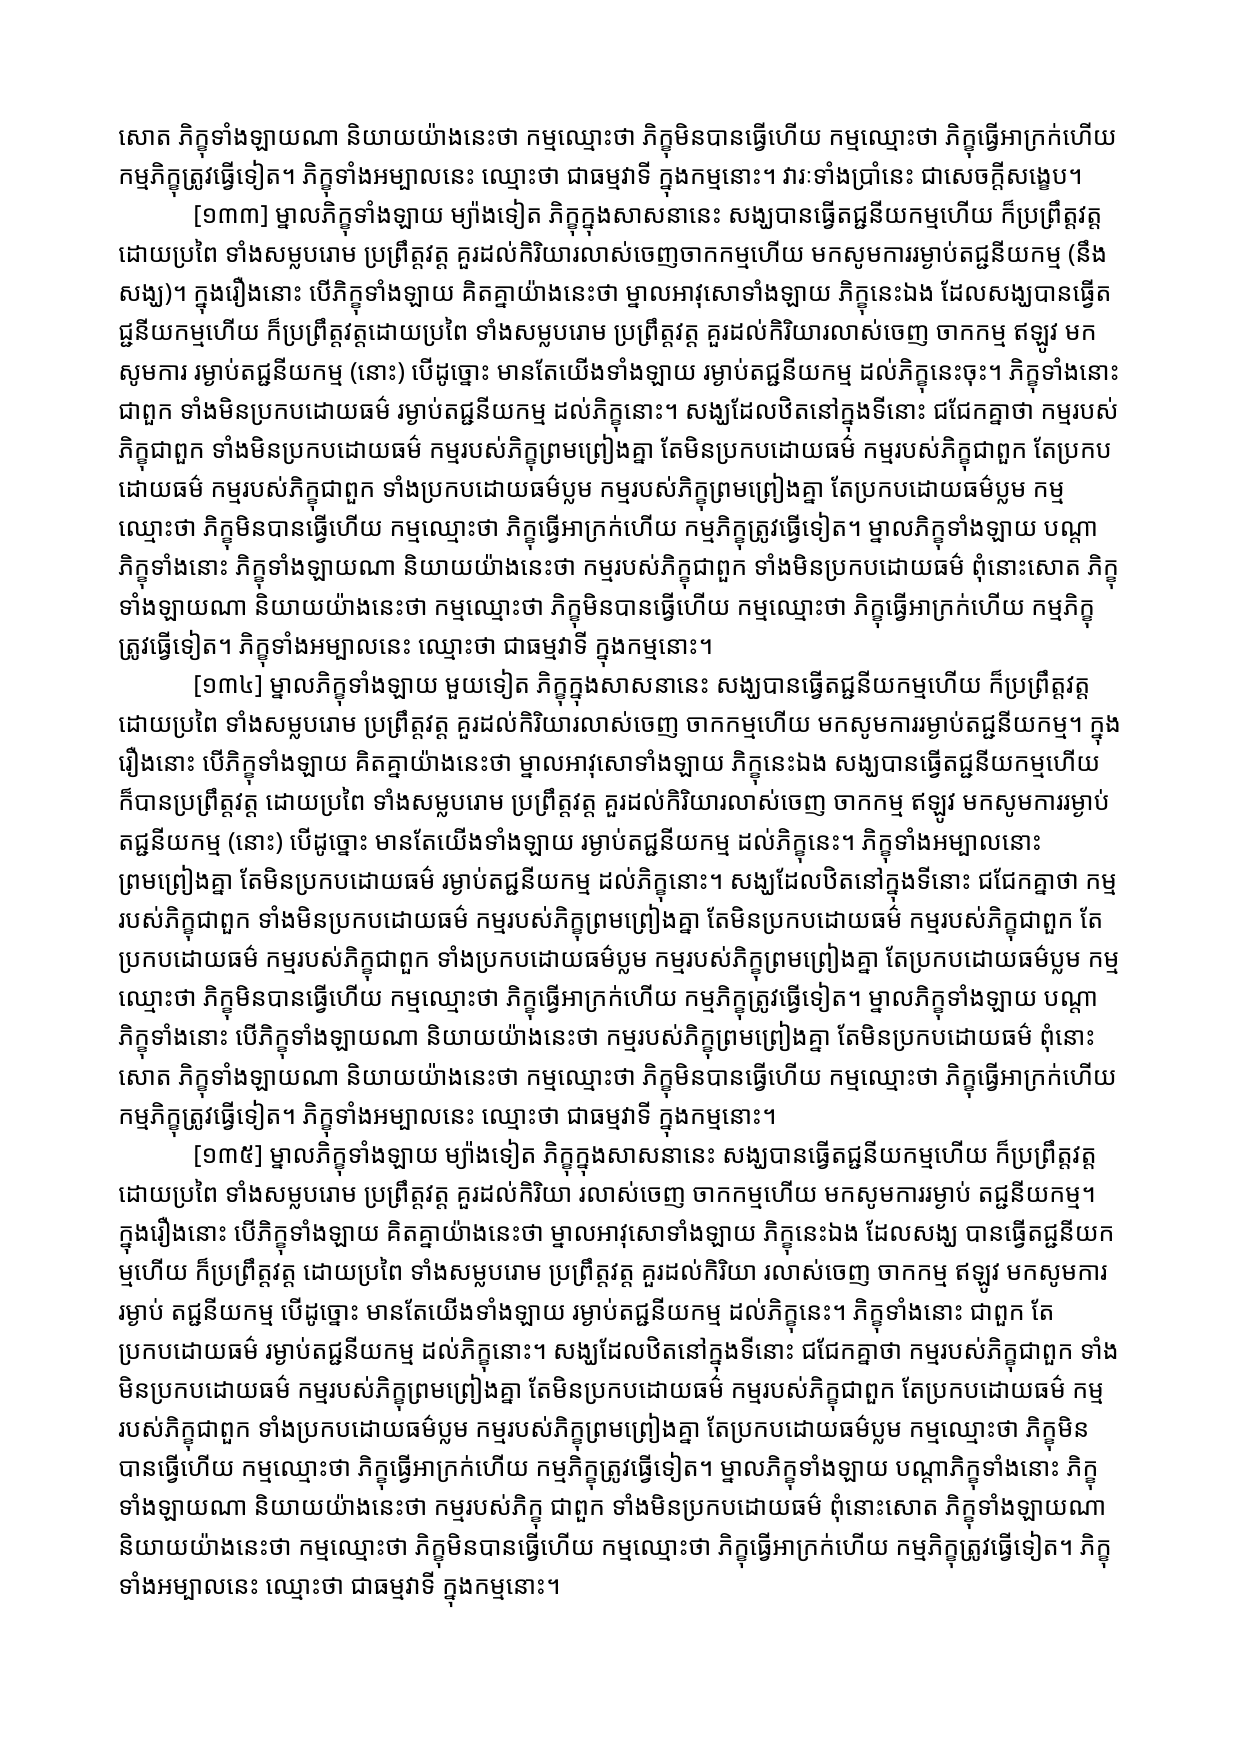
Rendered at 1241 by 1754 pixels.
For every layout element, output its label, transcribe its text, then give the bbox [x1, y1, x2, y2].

text [១៣៤] ម្នាលភិក្ខុទាំងឡាយ មួយទៀត ភិក្ខុក្នុងសាសនានេះ សង្ឃបានធ្វើ​តជ្ជនីយកម្ម​ហើយ ក៏ប្រព្រឹត្តវត្តដោយប្រពៃ ទាំងសម្លបរោម ប្រព្រឹត្តវត្ត គួរដល់​កិរិយា​រលាស់ចេញ​ ចាក​កម្មហើយ មកសូមការរម្ងាប់តជ្ជនីយកម្ម។ ក្នុងរឿងនោះ បើភិក្ខុទាំងឡាយ គិតគ្នាយ៉ាង​នេះថា ម្នាល​អាវុសោ​ទាំងឡាយ ភិក្ខុនេះឯង សង្ឃបានធ្វើតជ្ជនីយកម្មហើយ ក៏បានប្រព្រឹត្តវត្ត ដោយ​ប្រពៃ ទាំងសម្លបរោម ប្រព្រឹត្តវត្ត គួរដល់​កិរិយា​រលាស់ចេញ ​ចាកកម្ម ឥឡូវ មកសូម​ការរម្ងាប់​តជ្ជនីយកម្ម (នោះ) បើដូច្នោះ មានតែយើង​ទាំងឡាយ រម្ងាប់តជ្ជនីយកម្ម ដល់ភិក្ខុនេះ។ ភិក្ខុទាំង​អម្បាលនោះ ព្រមព្រៀងគ្នា តែមិនប្រកបដោយធម៌ រម្ងាប់តជ្ជនីយកម្ម ដល់ភិក្ខុនោះ។ សង្ឃដែល​ឋិត​នៅក្នុងទីនោះ ជជែកគ្នាថា កម្មរបស់​ភិក្ខុជាពួក ទាំងមិន​ប្រកប​ដោយធម៌ កម្មរបស់​ភិក្ខុព្រម​ព្រៀង​គ្នា តែមិនប្រកបដោយធម៌ កម្មរបស់​ភិក្ខុជាពួក តែប្រកប​ដោយធម៌ កម្មរបស់ភិក្ខុជាពួក​ ទាំង​ប្រកប​ដោយ​ធម៌​ប្លម កម្មរបស់ភិក្ខុព្រមព្រៀងគ្នា តែប្រកប​ដោយ​ធម៌ប្លម កម្មឈ្មោះថា ភិក្ខុ​មិន​បានធ្វើហើយ កម្ម​ឈ្មោះថា ភិក្ខុ​ធ្វើ​អាក្រក់​ហើយ កម្ម​ភិក្ខុ​ត្រូវ​ធ្វើ​ទៀត។ ម្នាលភិក្ខុ​ទាំង​ឡាយ បណ្តាភិក្ខុទាំងនោះ បើភិក្ខុទាំងឡាយណា និយាយ​យ៉ាងនេះថា កម្មរបស់ភិក្ខុព្រមព្រៀងគ្នា តែមិន​ប្រកបដោយធម៌ ពុំនោះសោត ភិក្ខុ​ទាំង​ឡាយ​​ណា​ និយាយ​យ៉ាងនេះថា កម្មឈ្មោះថា ភិក្ខុមិនបានធ្វើហើយ កម្មឈ្មោះថា ភិក្ខុធ្វើ​អាក្រក់​ហើយ កម្មភិក្ខុ​ត្រូវ​ធ្វើ​ទៀត។ ភិក្ខុទាំងអម្បាល​នេះ ឈ្មោះថា ជាធម្មវាទី ក្នុង​កម្ម​នោះ។ [118, 666, 1122, 1131]
text [១៣៣] ម្នាលភិក្ខុទាំងឡាយ ម្យ៉ាងទៀត ភិក្ខុក្នុងសាសនានេះ សង្ឃបានធ្វើតជ្ជនីយកម្មហើយ ក៏ប្រព្រឹត្តវត្តដោយប្រពៃ ទាំងសម្លបរោម ប្រព្រឹត្តវត្ត គួរដល់​កិរិយា​រលាស់ចេញ​ចាកកម្មហើយ មកសូមការរម្ងាប់តជ្ជនីយកម្ម (នឹងសង្ឃ)។ ក្នុងរឿងនោះ បើភិក្ខុទាំងឡាយ គិតគ្នាយ៉ាង​នេះថា ម្នាលអាវុសោ​ទាំងឡាយ ភិក្ខុនេះឯង ដែលសង្ឃបានធ្វើតជ្ជនីយកម្មហើយ ក៏ប្រព្រឹត្តវត្តដោយប្រពៃ ទាំងសម្លបរោម ប្រព្រឹត្តវត្ត គួរដល់​កិរិយា​រលាស់ចេញ​ ចាកកម្ម ឥឡូវ មកសូមការ រម្ងាប់តជ្ជនីយកម្ម (នោះ) បើដូច្នោះ មានតែយើង​ទាំងឡាយ រម្ងាប់តជ្ជនីយកម្ម ដល់ភិក្ខុនេះចុះ។ ភិក្ខុទាំងនោះ ជាពួក ទាំងមិនប្រកបដោយធម៌ រម្ងាប់តជ្ជនីយកម្ម ដល់ភិក្ខុនោះ។ សង្ឃដែលឋិតនៅក្នុងទីនោះ ជជែកគ្នាថា កម្មរបស់​ភិក្ខុជាពួក ទាំងមិនប្រកបដោយធម៌ កម្មរបស់​ភិក្ខុព្រមព្រៀងគ្នា តែមិនប្រកបដោយធម៌ កម្មរបស់​ភិក្ខុជាពួក តែប្រកប​ដោយធម៌ កម្មរបស់ភិក្ខុជាពួក​ ទាំងប្រកប​ដោយ​ធម៌​ប្លម កម្មរបស់ភិក្ខុព្រមព្រៀងគ្នា តែប្រកបដោយធម៌ប្លម កម្មឈ្មោះថា ភិក្ខុ​មិន​បានធ្វើហើយ កម្ម​ឈ្មោះថា ភិក្ខុ​ធ្វើ​អាក្រក់​ហើយ កម្មភិក្ខុត្រូវធ្វើទៀត។ ម្នាលភិក្ខុ​ទាំង​ឡាយ បណ្តាភិក្ខុទាំងនោះ ភិក្ខុទាំងឡាយណា និយាយ​យ៉ាងនេះថា កម្មរបស់ភិក្ខុជាពួក ទាំងមិនប្រកបដោយធម៌ ពុំនោះសោត ភិក្ខុ​ទាំង​ឡាយ​​ណា​ និយាយយ៉ាងនេះថា កម្មឈ្មោះថា ភិក្ខុមិនបានធ្វើហើយ កម្មឈ្មោះថា ភិក្ខុធ្វើ​អាក្រក់​ហើយ កម្មភិក្ខុត្រូវធ្វើទៀត។ ភិក្ខុទាំងអម្បាល​នេះ ឈ្មោះថា ជាធម្មវាទី ក្នុង​កម្ម​នោះ។ [118, 196, 1122, 661]
text [១៣៥] ម្នាលភិក្ខុទាំងឡាយ ម្យ៉ាងទៀត ភិក្ខុក្នុងសាសនានេះ សង្ឃបានធ្វើ​តជ្ជនីយកម្ម​ហើយ ក៏ប្រព្រឹត្តវត្ត ដោយប្រពៃ ទាំងសម្លបរោម ប្រព្រឹត្តវត្ត គួរដល់​កិរិយា​ រលាស់ចេញ​ ចាកកម្មហើយ មកសូមការរម្ងាប់ តជ្ជនីយកម្ម។ ក្នុងរឿងនោះ បើភិក្ខុទាំងឡាយ គិតគ្នាយ៉ាង​នេះថា ម្នាលអាវុសោ​ទាំងឡាយ ភិក្ខុនេះឯង ដែលសង្ឃ បានធ្វើតជ្ជនីយកម្មហើយ ក៏ប្រព្រឹត្តវត្ត ដោយប្រពៃ ទាំងសម្លបរោម ប្រព្រឹត្តវត្ត គួរដល់​កិរិយា​ រលាស់ចេញ ​ចាកកម្ម ឥឡូវ មកសូមការ​រម្ងាប់ តជ្ជនីយកម្ម បើដូច្នោះ មានតែយើង​ទាំងឡាយ រម្ងាប់តជ្ជនីយកម្ម ដល់ភិក្ខុ​នេះ។ ភិក្ខុទាំង​នោះ ជាពួក តែប្រកបដោយធម៌ រម្ងាប់តជ្ជនីយកម្ម ដល់ភិក្ខុនោះ។ សង្ឃដែលឋិត​នៅ​ក្នុង​ទី​នោះ ជជែកគ្នាថា កម្មរបស់​ភិក្ខុជាពួក ទាំងមិន​ប្រកប​ដោយធម៌ កម្មរបស់​ភិក្ខុព្រមព្រៀងគ្នា តែមិន​ប្រកប​ដោយធម៌ កម្មរបស់​ភិក្ខុជាពួក តែប្រកប​ដោយធម៌ កម្មរបស់ភិក្ខុជាពួក​ ទាំងប្រកប​ដោយ​ធម៌​ប្លម កម្មរបស់ភិក្ខុព្រមព្រៀងគ្នា តែប្រកប​ដោយ​ធម៌ប្លម កម្មឈ្មោះថា ភិក្ខុ​មិន​បាន​ធ្វើ​ហើយ កម្ម​ឈ្មោះថា ភិក្ខុ​ធ្វើ​អាក្រក់​ហើយ កម្ម​ភិក្ខុ​ត្រូវ​ធ្វើ​ទៀត។ ម្នាលភិក្ខុ​ទាំង​ឡាយ បណ្តា​ភិក្ខុ​ទាំង​នោះ ភិក្ខុទាំងឡាយណា និយាយ​យ៉ាងនេះថា កម្មរបស់ភិក្ខុ ជាពួក ទាំងមិនប្រកបដោយធម៌ ពុំនោះ​សោត ភិក្ខុ​ទាំង​ឡាយ​​ណា​ និយាយ​យ៉ាងនេះថា កម្មឈ្មោះថា ភិក្ខុមិនបានធ្វើហើយ កម្មឈ្មោះថា ភិក្ខុ​ធ្វើ​អាក្រក់​ហើយ កម្មភិក្ខុ​ត្រូវ​ធ្វើ​ទៀត។ ភិក្ខុទាំងអម្បាល​នេះ ឈ្មោះថា ជាធម្មវាទី ក្នុង​កម្ម​នោះ។ [118, 1136, 1122, 1601]
